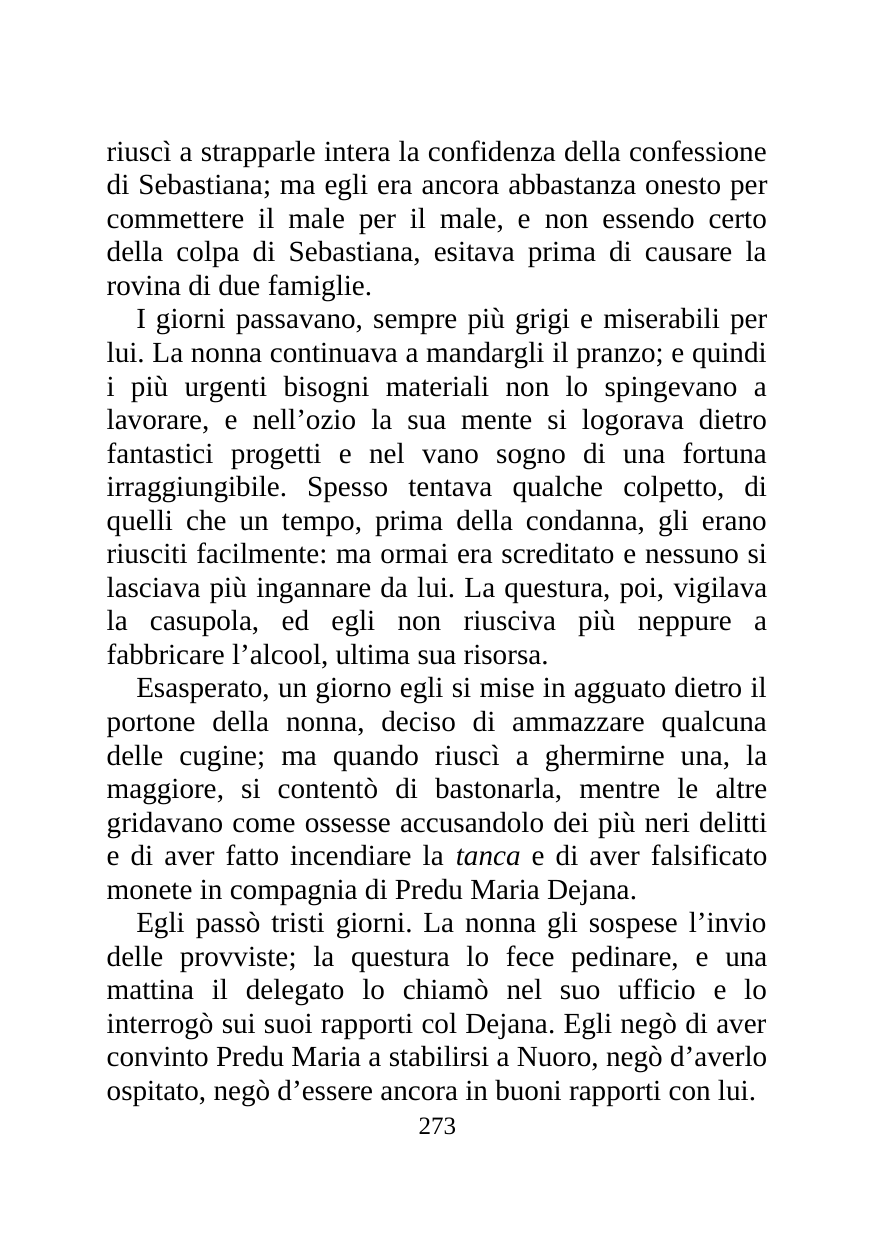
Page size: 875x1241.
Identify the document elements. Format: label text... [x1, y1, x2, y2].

text I giorni passavano, sempre più grigi e miserabili per lui. La nonna continuava a mandargli il pranzo; e quindi i più urgenti bisogni materiali non lo spingevano a lavorare, e nell’ozio la sua mente si logorava dietro fantastici progetti e nel vano sogno di una fortuna irraggiungibile. Spesso tentava qualche colpetto, di quelli che un tempo, prima della condanna, gli erano riusciti facilmente: ma ormai era screditato e nessuno si lasciava più ingannare da lui. La questura, poi, vigilava la casupola, ed egli non riusciva più neppure a fabbricare l’alcool, ultima sua risorsa. [106, 302, 768, 671]
text Esasperato, un giorno egli si mise in agguato dietro il portone della nonna, deciso di ammazzare qualcuna delle cugine; ma quando riuscì a ghermirne una, la maggiore, si contentò di bastonarla, mentre le altre gridavano come ossesse accusandolo dei più neri delitti e di aver fatto incendiare la tanca e di aver falsificato monete in compagnia di Predu Maria Dejana. [106, 671, 768, 905]
text riuscì a strapparle intera la confidenza della confessione di Sebastiana; ma egli era ancora abbastanza onesto per commettere il male per il male, e non essendo certo della colpa di Sebastiana, esitava prima di causare la rovina di due famiglie. [106, 134, 768, 302]
text Egli passò tristi giorni. La nonna gli sospese l’invio delle provviste; la questura lo fece pedinare, e una mattina il delegato lo chiamò nel suo ufficio e lo interrogò sui suoi rapporti col Dejana. Egli negò di aver convinto Predu Maria a stabilirsi a Nuoro, negò d’averlo ospitato, negò d’essere ancora in buoni rapporti con lui. [106, 905, 768, 1107]
